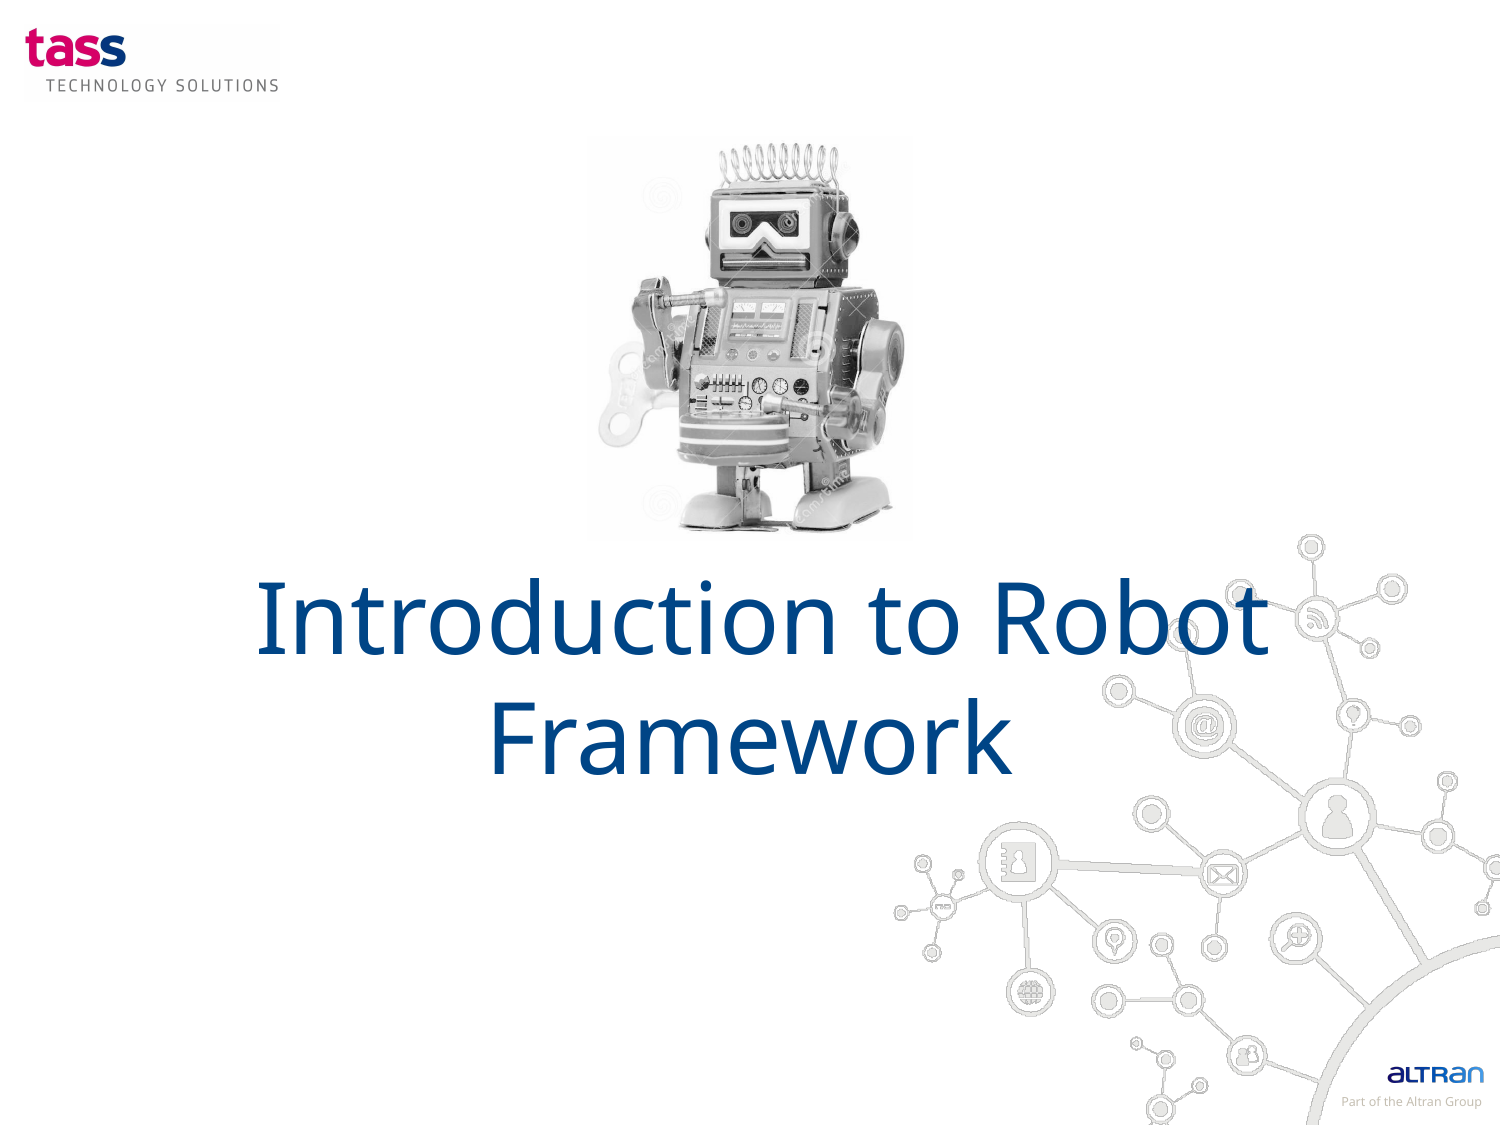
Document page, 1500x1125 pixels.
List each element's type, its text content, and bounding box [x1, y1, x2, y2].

picture [587, 136, 913, 541]
picture [24, 24, 280, 102]
title Introduction to Robot Framework [90, 414, 1410, 936]
picture [1385, 1064, 1485, 1087]
